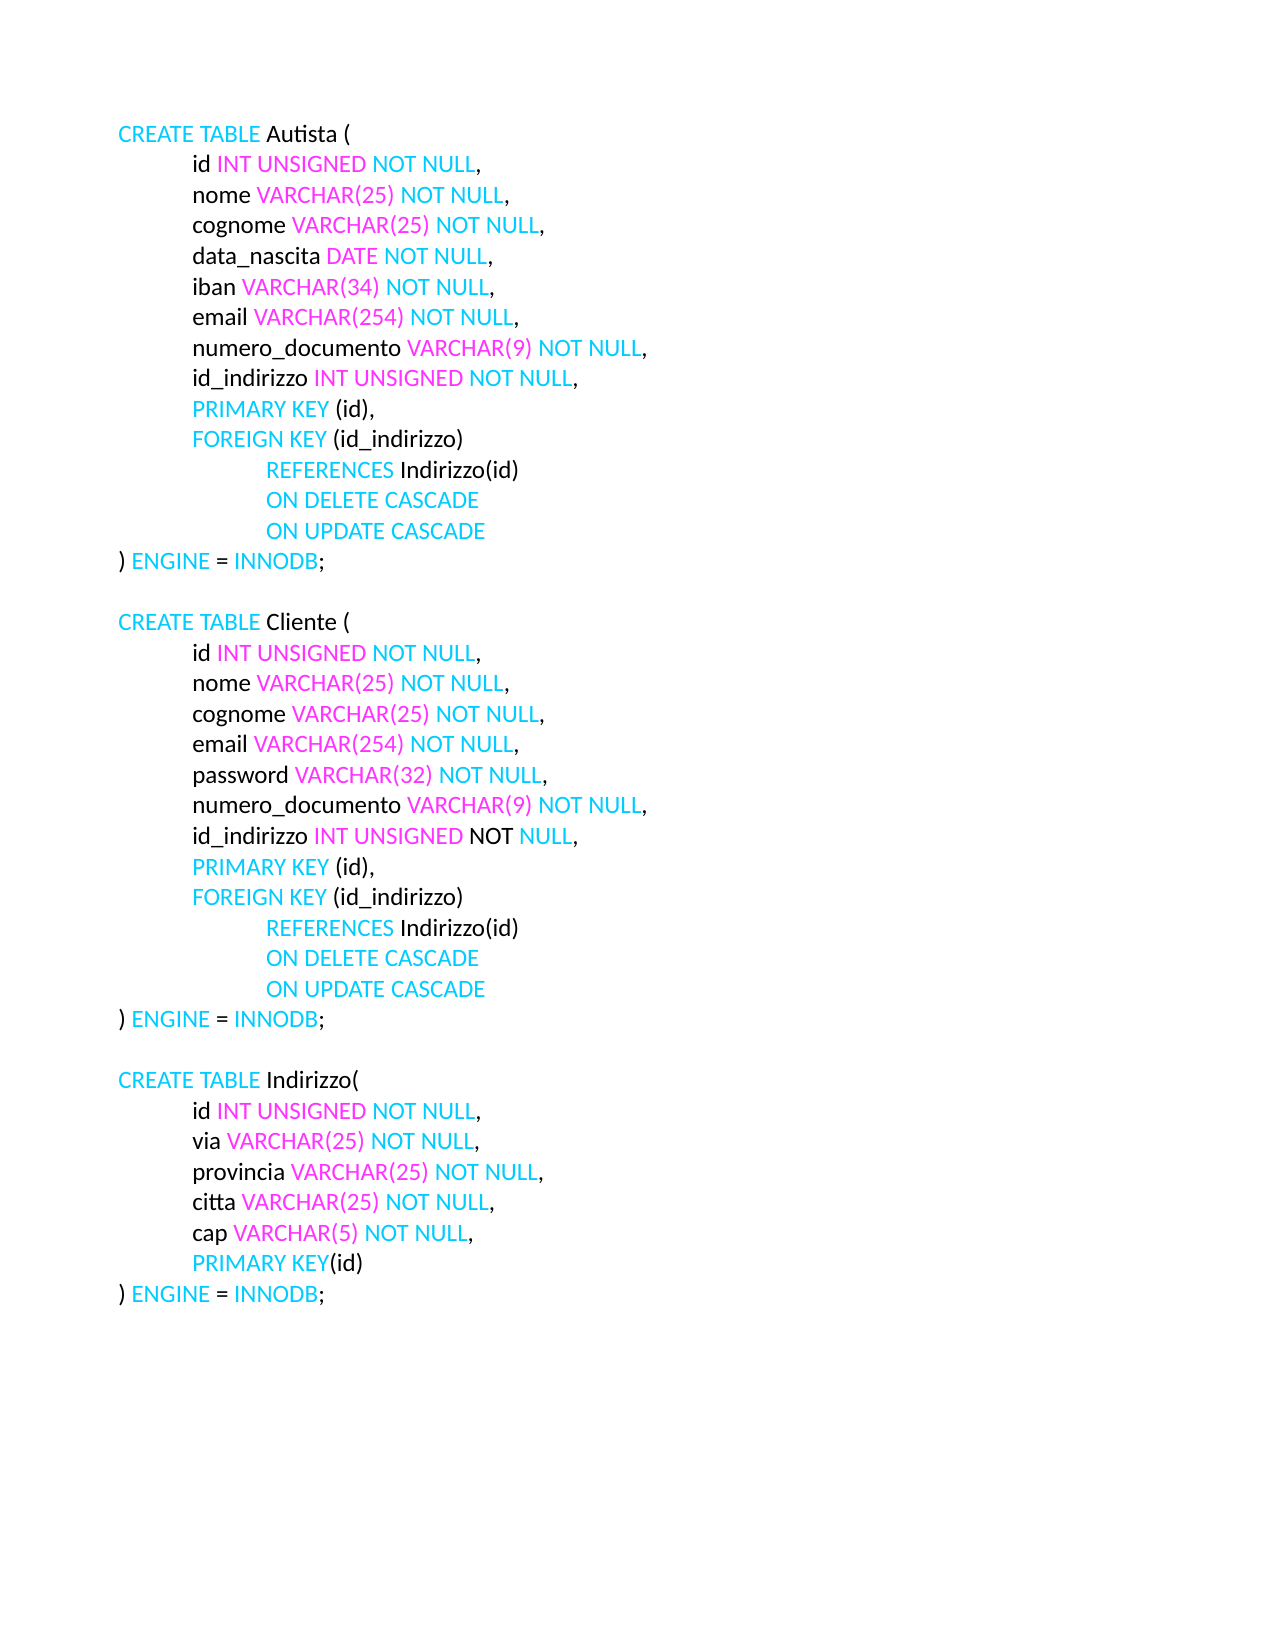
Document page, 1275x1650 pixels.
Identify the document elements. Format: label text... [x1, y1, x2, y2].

text FOREIGN KEY (id_indirizzo) [118, 881, 1157, 912]
text ON UPDATE CASCADE [118, 515, 1157, 545]
text provincia VARCHAR(25) NOT NULL, [118, 1156, 1157, 1186]
text REFERENCES Indirizzo(id) [118, 912, 1157, 942]
text ) ENGINE = INNODB; [118, 545, 1157, 576]
text id INT UNSIGNED NOT NULL, [118, 149, 1157, 179]
text numero_documento VARCHAR(9) NOT NULL, [118, 789, 1157, 820]
text nome VARCHAR(25) NOT NULL, [118, 667, 1157, 698]
text CREATE TABLE Indirizzo( [118, 1064, 1157, 1095]
text ON DELETE CASCADE [118, 942, 1157, 973]
text id_indirizzo INT UNSIGNED NOT NULL, [118, 362, 1157, 393]
text email VARCHAR(254) NOT NULL, [118, 728, 1157, 759]
text cap VARCHAR(5) NOT NULL, [118, 1217, 1157, 1247]
text numero_documento VARCHAR(9) NOT NULL, [118, 332, 1157, 362]
text email VARCHAR(254) NOT NULL, [118, 301, 1157, 332]
text id_indirizzo INT UNSIGNED NOT NULL, [118, 820, 1157, 851]
text cognome VARCHAR(25) NOT NULL, [118, 698, 1157, 728]
text id INT UNSIGNED NOT NULL, [118, 1095, 1157, 1125]
text ) ENGINE = INNODB; [118, 1278, 1157, 1308]
text nome VARCHAR(25) NOT NULL, [118, 179, 1157, 210]
text cognome VARCHAR(25) NOT NULL, [118, 210, 1157, 240]
text via VARCHAR(25) NOT NULL, [118, 1125, 1157, 1156]
text CREATE TABLE Autista ( [118, 118, 1157, 149]
text CREATE TABLE Cliente ( [118, 606, 1157, 637]
text password VARCHAR(32) NOT NULL, [118, 759, 1157, 789]
text iban VARCHAR(34) NOT NULL, [118, 271, 1157, 301]
text FOREIGN KEY (id_indirizzo) [118, 423, 1157, 454]
text id INT UNSIGNED NOT NULL, [118, 637, 1157, 667]
text PRIMARY KEY(id) [118, 1247, 1157, 1278]
text ON UPDATE CASCADE [118, 973, 1157, 1003]
text data_nascita DATE NOT NULL, [118, 240, 1157, 271]
text ON DELETE CASCADE [118, 484, 1157, 515]
text REFERENCES Indirizzo(id) [118, 454, 1157, 484]
text PRIMARY KEY (id), [118, 851, 1157, 881]
text PRIMARY KEY (id), [118, 393, 1157, 423]
text citta VARCHAR(25) NOT NULL, [118, 1186, 1157, 1217]
text ) ENGINE = INNODB; [118, 1003, 1157, 1034]
